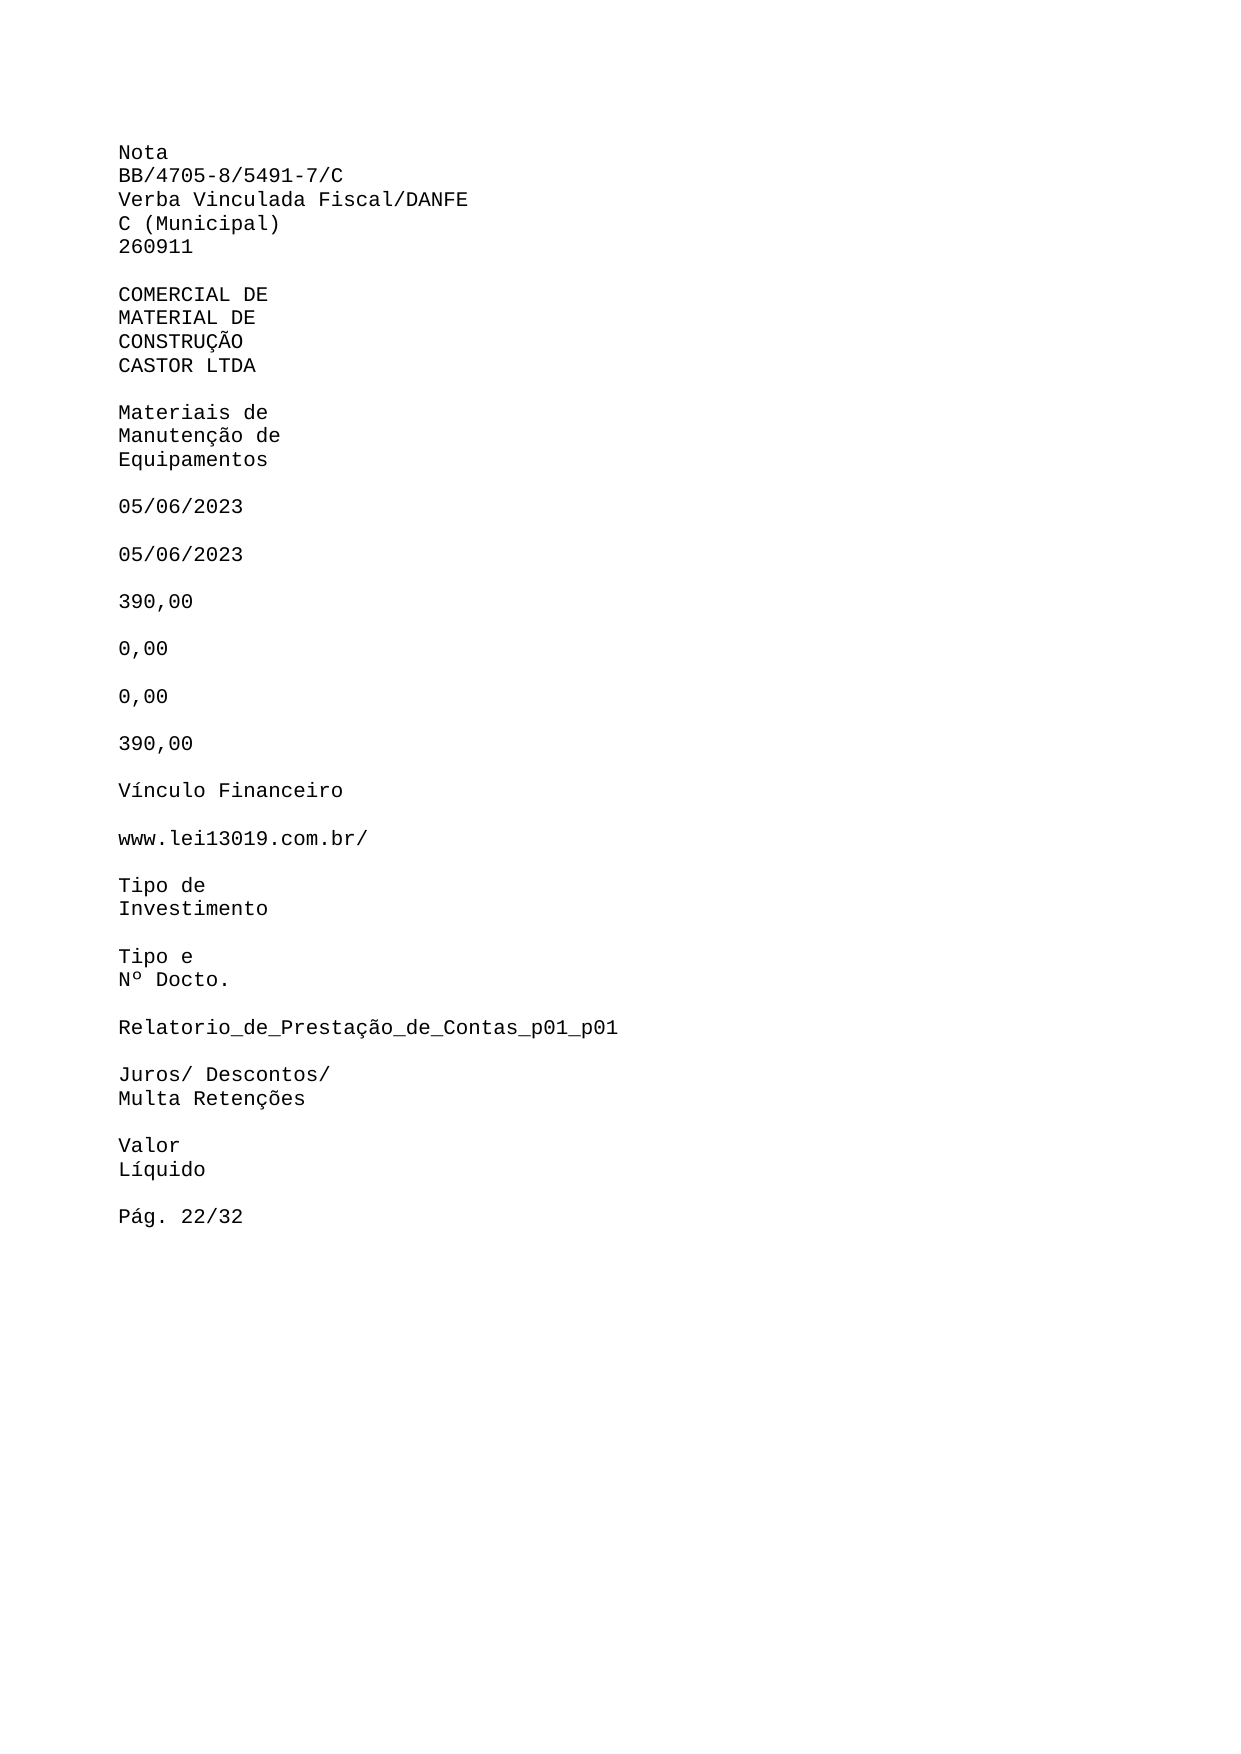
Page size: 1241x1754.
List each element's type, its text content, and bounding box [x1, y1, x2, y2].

text Materiais de [118, 402, 1122, 426]
text Nº Docto. [118, 969, 1122, 993]
text Tipo de [118, 875, 1122, 898]
text Pág. 22/32 [118, 1206, 1122, 1229]
text Relatorio_de_Prestação_de_Contas_p01_p01 [118, 1017, 1122, 1040]
text Líquido [118, 1158, 1122, 1182]
text CASTOR LTDA [118, 354, 1122, 378]
text 390,00 [118, 591, 1122, 615]
text 05/06/2023 [118, 544, 1122, 567]
text www.lei13019.com.br/ [118, 827, 1122, 851]
text Verba Vinculada Fiscal/DANFE [118, 189, 1122, 213]
text Nota [118, 142, 1122, 165]
text COMERCIAL DE [118, 284, 1122, 307]
text Investimento [118, 898, 1122, 922]
text 260911 [118, 236, 1122, 260]
text Valor [118, 1135, 1122, 1158]
text Juros/ Descontos/ [118, 1064, 1122, 1088]
text Vínculo Financeiro [118, 780, 1122, 804]
text 0,00 [118, 638, 1122, 662]
text CONSTRUÇÃO [118, 331, 1122, 354]
text Equipamentos [118, 449, 1122, 473]
text 390,00 [118, 733, 1122, 757]
text Multa Retenções [118, 1088, 1122, 1111]
text 0,00 [118, 686, 1122, 709]
text Manutenção de [118, 426, 1122, 449]
text MATERIAL DE [118, 307, 1122, 331]
text Tipo e [118, 946, 1122, 969]
text BB/4705-8/5491-7/C [118, 165, 1122, 189]
text 05/06/2023 [118, 496, 1122, 520]
text C (Municipal) [118, 213, 1122, 236]
